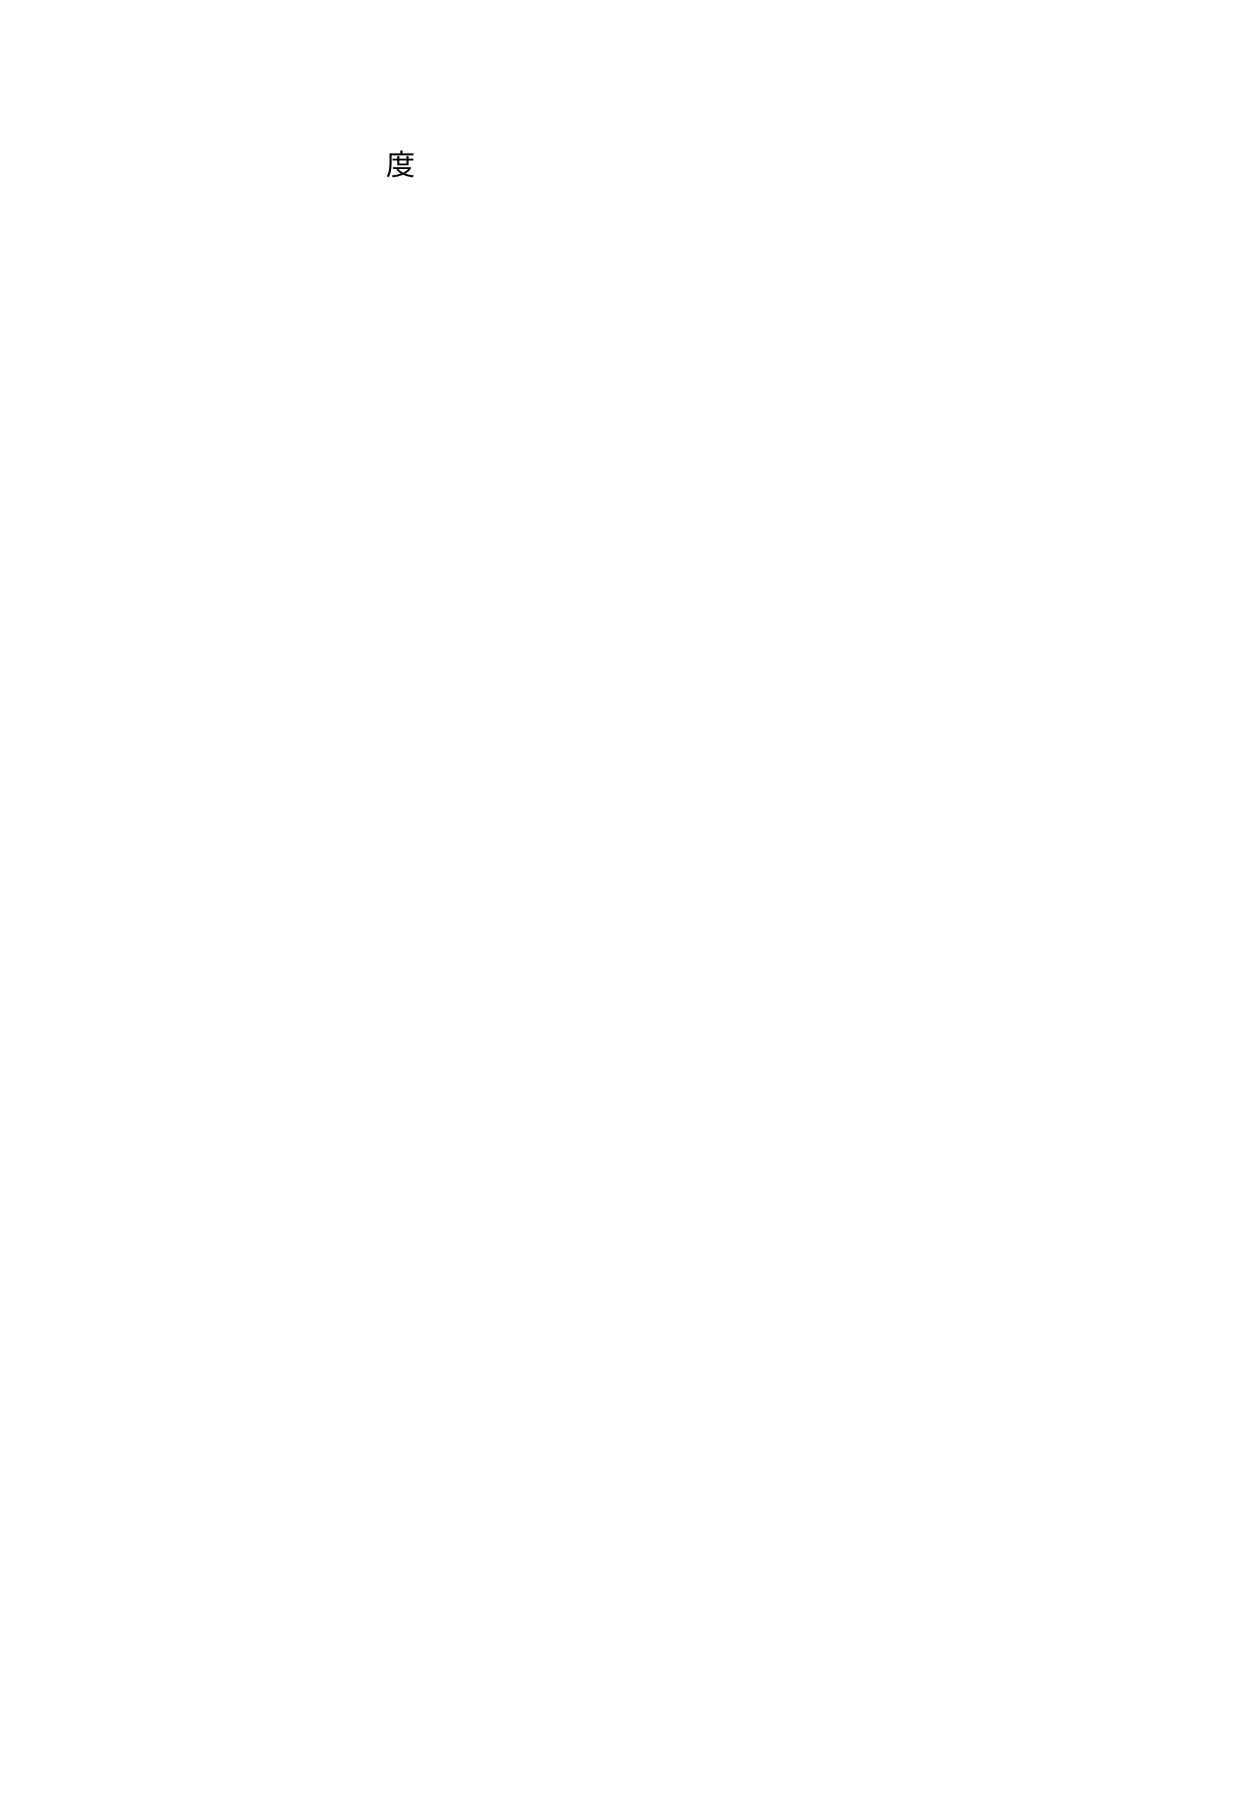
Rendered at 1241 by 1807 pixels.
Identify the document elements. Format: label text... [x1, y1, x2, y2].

text 度 [386, 141, 1014, 183]
